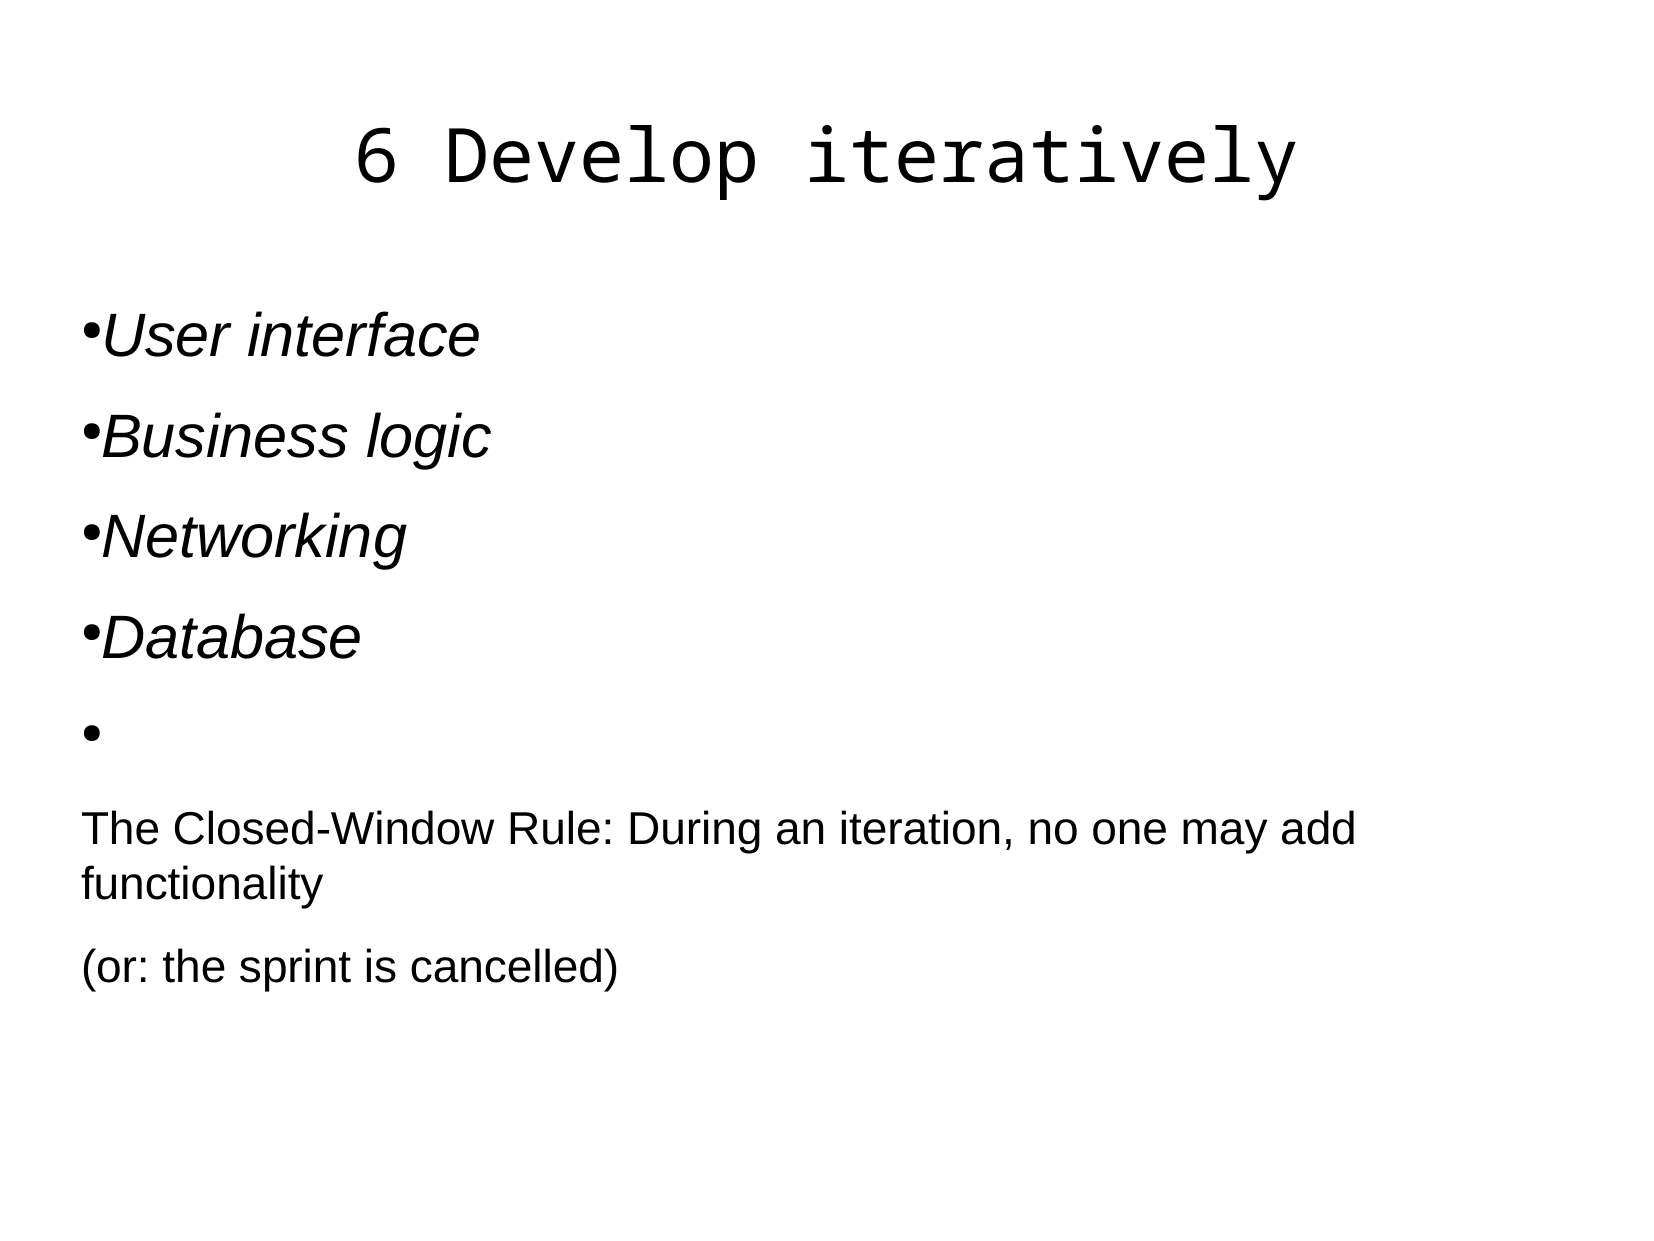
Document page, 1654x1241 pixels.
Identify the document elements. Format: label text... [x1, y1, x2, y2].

title 6 Develop iteratively [82, 49, 1571, 257]
list User interface Business logic Networking Database The Closed-Window Rule: During an iteration, no one may add functionality (or: the sprint is cancelled) [81, 295, 1570, 993]
